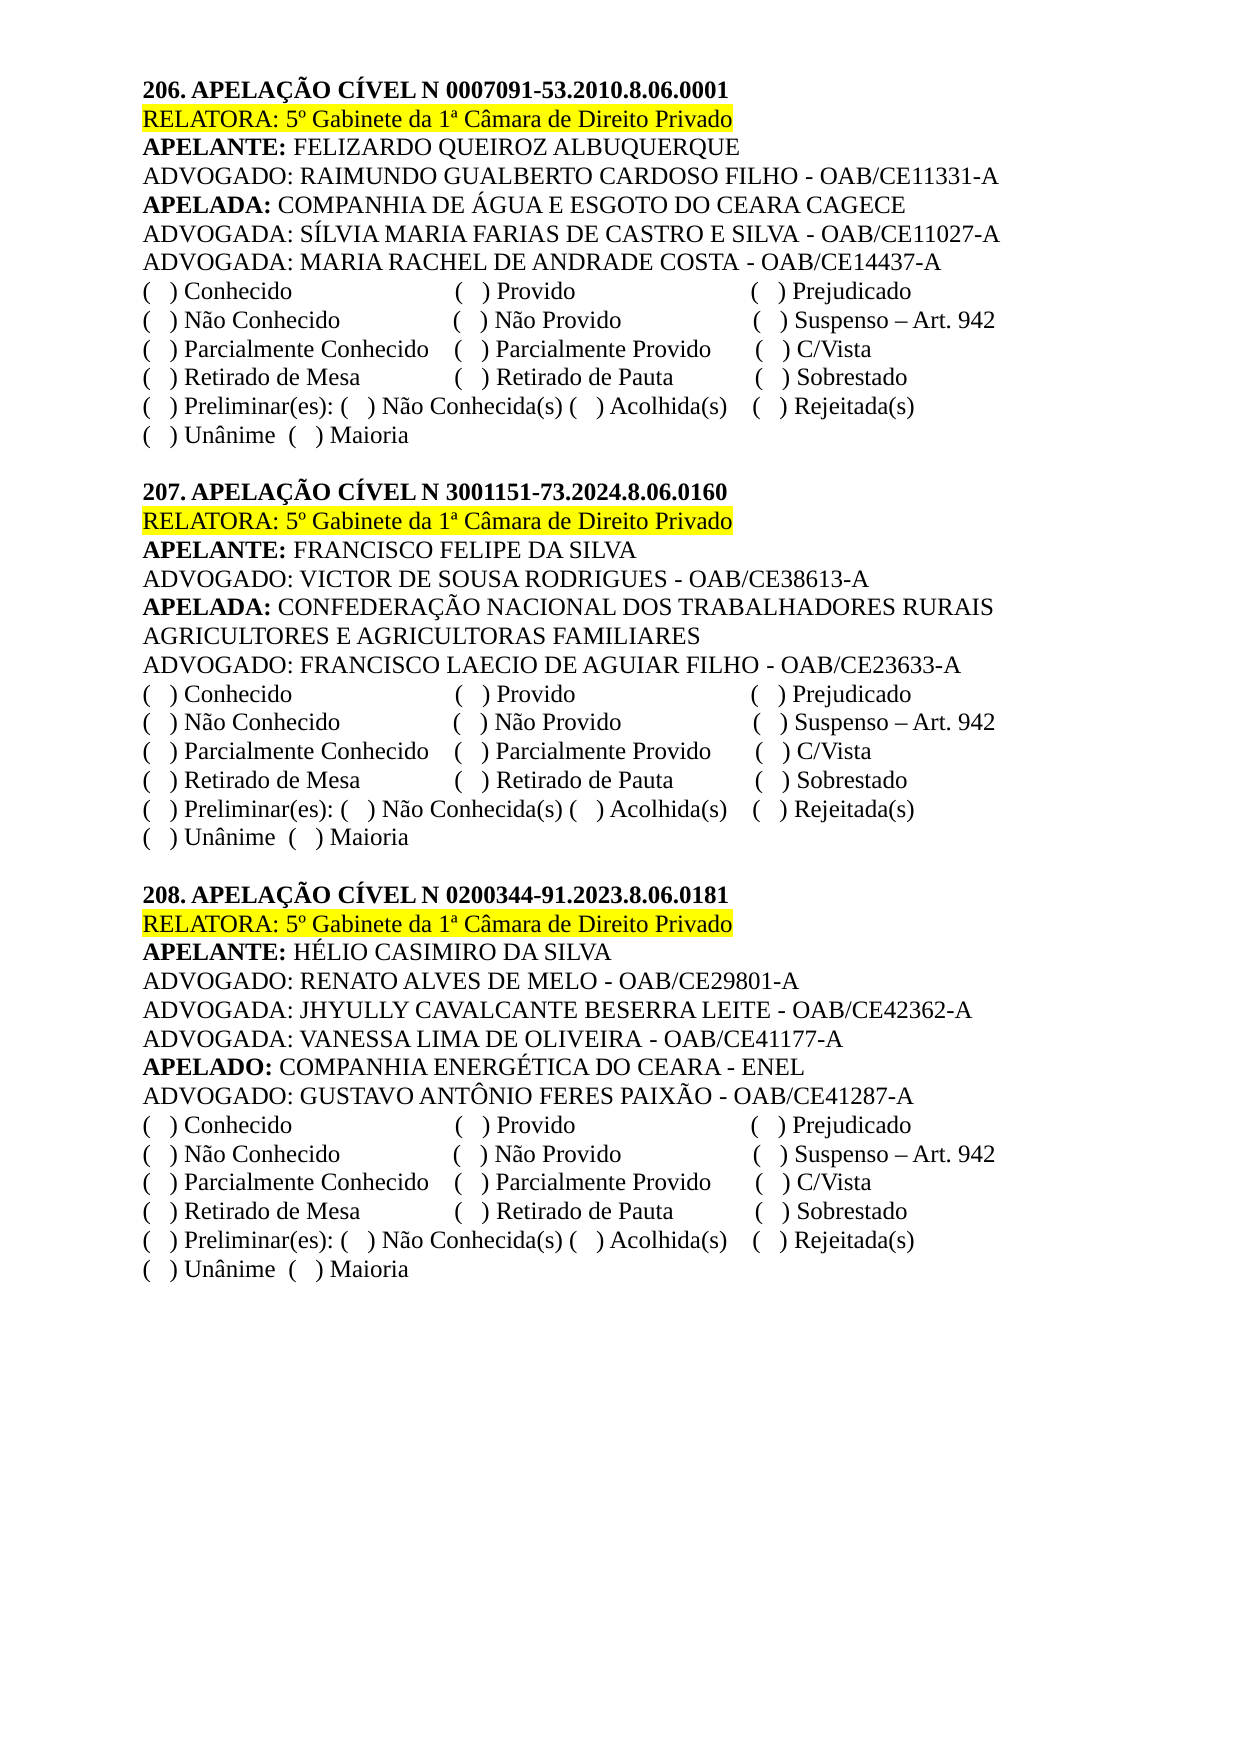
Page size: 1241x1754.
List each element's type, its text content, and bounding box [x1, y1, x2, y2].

text ( ) Unânime ( ) Maioria 207. APELAÇÃO CÍVEL N 3001151-73.2024.8.06.0160 RELATORA: 5º Gabinete da 1ª Câmara de Direito Privado APELANTE: FRANCISCO FELIPE DA SILVA ADVOGADO: VICTOR DE SOUSA RODRIGUES - OAB/CE38613-A APELADA: CONFEDERAÇÃO NACIONAL DOS TRABALHADORES RURAIS AGRICULTORES E AGRICULTORAS FAMILIARES ADVOGADO: FRANCISCO LAECIO DE AGUIAR FILHO - OAB/CE23633-A ( ) Conhecido ( ) Provido ( ) Prejudicado [142, 420, 1141, 707]
text ( ) Parcialmente Conhecido ( ) Parcialmente Provido ( ) C/Vista [142, 1167, 1141, 1196]
text 206. APELAÇÃO CÍVEL N 0007091-53.2010.8.06.0001 RELATORA: 5º Gabinete da 1ª Câmara de Direito Privado APELANTE: FELIZARDO QUEIROZ ALBUQUERQUE ADVOGADO: RAIMUNDO GUALBERTO CARDOSO FILHO - OAB/CE11331-A APELADA: COMPANHIA DE ÁGUA E ESGOTO DO CEARA CAGECE ADVOGADA: SÍLVIA MARIA FARIAS DE CASTRO E SILVA - OAB/CE11027-A ADVOGADA: MARIA RACHEL DE ANDRADE COSTA - OAB/CE14437-A ( ) Conhecido ( ) Provido ( ) Prejudicado [142, 75, 1141, 305]
text ( ) Retirado de Mesa ( ) Retirado de Pauta ( ) Sobrestado [142, 765, 1141, 794]
text ( ) Preliminar(es): ( ) Não Conhecida(s) ( ) Acolhida(s) ( ) Rejeitada(s) [142, 1225, 1141, 1254]
text ( ) Parcialmente Conhecido ( ) Parcialmente Provido ( ) C/Vista [142, 334, 1141, 362]
text ( ) Unânime ( ) Maioria 208. APELAÇÃO CÍVEL N 0200344-91.2023.8.06.0181 RELATORA: 5º Gabinete da 1ª Câmara de Direito Privado APELANTE: HÉLIO CASIMIRO DA SILVA ADVOGADO: RENATO ALVES DE MELO - OAB/CE29801-A ADVOGADA: JHYULLY CAVALCANTE BESERRA LEITE - OAB/CE42362-A ADVOGADA: VANESSA LIMA DE OLIVEIRA - OAB/CE41177-A APELADO: COMPANHIA ENERGÉTICA DO CEARA - ENEL ADVOGADO: GUSTAVO ANTÔNIO FERES PAIXÃO - OAB/CE41287-A ( ) Conhecido ( ) Provido ( ) Prejudicado [142, 822, 1141, 1139]
text ( ) Não Conhecido ( ) Não Provido ( ) Suspenso – Art. 942 [142, 707, 1141, 736]
text ( ) Preliminar(es): ( ) Não Conhecida(s) ( ) Acolhida(s) ( ) Rejeitada(s) [142, 391, 1141, 420]
text ( ) Preliminar(es): ( ) Não Conhecida(s) ( ) Acolhida(s) ( ) Rejeitada(s) [142, 794, 1141, 822]
text ( ) Não Conhecido ( ) Não Provido ( ) Suspenso – Art. 942 [142, 1139, 1141, 1167]
text ( ) Retirado de Mesa ( ) Retirado de Pauta ( ) Sobrestado [142, 1196, 1141, 1225]
text ( ) Parcialmente Conhecido ( ) Parcialmente Provido ( ) C/Vista [142, 736, 1141, 765]
text ( ) Não Conhecido ( ) Não Provido ( ) Suspenso – Art. 942 [142, 305, 1141, 334]
text ( ) Unânime ( ) Maioria [142, 1254, 1141, 1340]
text ( ) Retirado de Mesa ( ) Retirado de Pauta ( ) Sobrestado [142, 362, 1141, 391]
